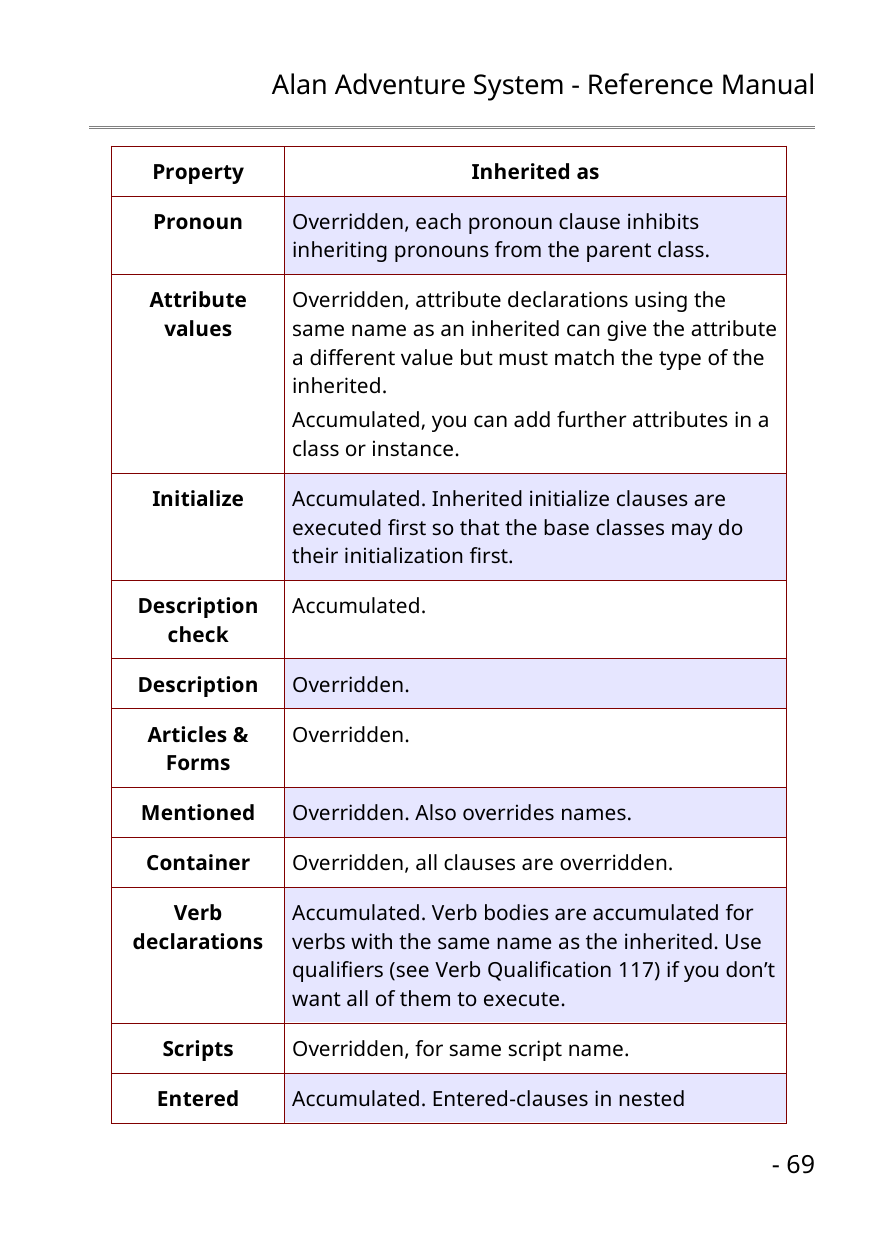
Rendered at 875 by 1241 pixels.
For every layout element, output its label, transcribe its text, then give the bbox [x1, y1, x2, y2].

table_cell Overridden. [285, 659, 786, 708]
table_cell Overridden, for same script name. [285, 1024, 786, 1072]
table_cell Initialize [112, 474, 284, 580]
table_cell Overridden. [285, 709, 786, 787]
table_cell Accumulated. Inherited initialize clauses are executed first so that the base classes may do their initialization first. [285, 474, 786, 580]
table_cell Mentioned [112, 788, 284, 837]
table_cell Scripts [112, 1024, 284, 1072]
table_cell Description [112, 659, 284, 708]
table_cell Accumulated. Entered-clauses in nested [285, 1074, 786, 1122]
table_cell Overridden, attribute declarations using the same name as an inherited can give the attribute a different value but must match the type of the inherited. Accumulated, you can add further attributes in a class or instance. [285, 275, 786, 473]
table_cell Pronoun [112, 197, 284, 274]
table_header Property [112, 147, 284, 196]
table_cell Overridden, all clauses are overridden. [285, 838, 786, 887]
table_cell Description check [112, 581, 284, 658]
table_cell Container [112, 838, 284, 887]
table_cell Verb declarations [112, 888, 284, 1022]
table_cell Accumulated. [285, 581, 786, 658]
table_cell Overridden. Also overrides names. [285, 788, 786, 837]
table_header Inherited as [285, 147, 786, 196]
table_cell Articles & Forms [112, 709, 284, 787]
table_cell Accumulated. Verb bodies are accumulated for verbs with the same name as the inherited. Use qualifiers (see Verb Qualification 90) if you don’t want all of them to execute. [285, 888, 786, 1022]
table_cell Entered [112, 1074, 284, 1122]
table_cell Overridden, each pronoun clause inhibits inheriting pronouns from the parent class. [285, 197, 786, 274]
table_cell Attribute values [112, 275, 284, 473]
